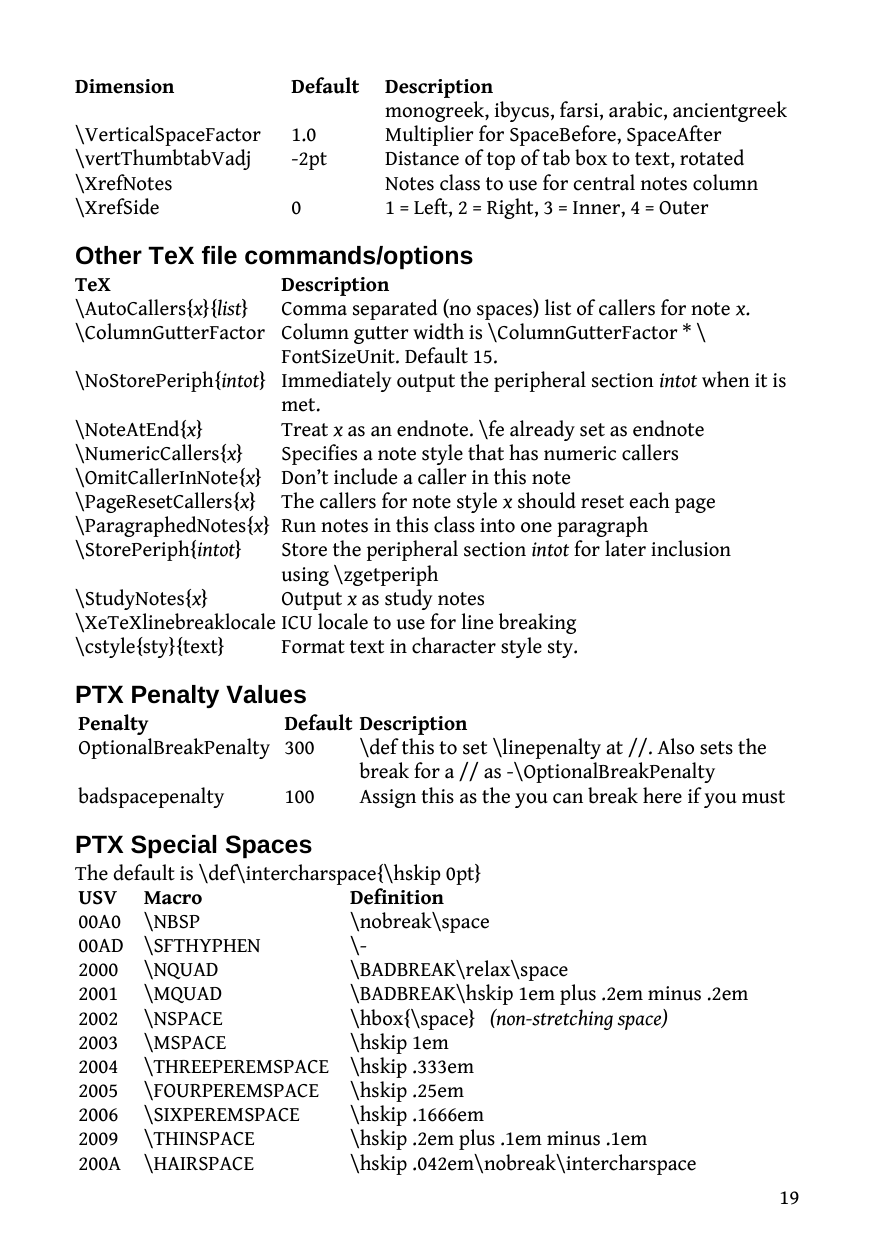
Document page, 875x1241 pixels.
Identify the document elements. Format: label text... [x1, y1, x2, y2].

table_cell [291, 172, 385, 196]
table_cell 0 [291, 196, 385, 220]
table_cell monogreek, ibycus, farsi, arabic, ancientgreek [385, 99, 816, 123]
table_cell \ColumnGutterFactor [75, 321, 281, 369]
table_cell 2001 [75, 983, 141, 1007]
table_cell 1.0 [291, 123, 385, 147]
table_header TeX [75, 273, 281, 297]
subtitle PTX Special Spaces [75, 830, 799, 858]
table_cell \BADBREAK\hskip 1em plus .2em minus .2em [347, 983, 807, 1007]
table_header Default [291, 75, 385, 99]
table_cell Comma separated (no spaces) list of callers for note x. [281, 297, 796, 321]
table_cell \NumericCallers{x} [75, 442, 281, 466]
table_cell 300 [281, 736, 356, 785]
table_cell \hskip .042em\nobreak\intercharspace [347, 1152, 807, 1176]
table_cell \HAIRSPACE [141, 1152, 347, 1176]
table_cell \THREEPEREMSPACE [141, 1055, 347, 1079]
table_cell 200A [75, 1152, 141, 1176]
table_cell \nobreak\space [347, 910, 807, 934]
table_cell \StudyNotes{x} [75, 587, 281, 611]
table_cell badspacepenalty [75, 785, 281, 809]
table_cell ICU locale to use for line breaking [281, 611, 796, 635]
table_header Description [281, 273, 796, 297]
table_cell \SFTHYPHEN [141, 934, 347, 958]
table_cell 2009 [75, 1128, 141, 1152]
table_cell \MQUAD [141, 983, 347, 1007]
table_header Default [281, 712, 356, 736]
table_header Macro [141, 886, 347, 910]
table_cell \XrefNotes [75, 172, 291, 196]
table_cell \NoStorePeriph{intot} [75, 370, 281, 418]
table_cell Distance of top of tab box to text, rotated [385, 148, 816, 172]
table_header Dimension [75, 75, 291, 99]
table_cell Don’t include a caller in this note [281, 466, 796, 490]
table_cell 2004 [75, 1055, 141, 1079]
subtitle PTX Penalty Values [75, 680, 799, 709]
table_header Penalty [75, 712, 281, 736]
table_cell Assign this as the you can break here if you must [356, 785, 803, 809]
table_cell 00AD [75, 934, 141, 958]
table_cell \def this to set \linepenalty at //. Also sets the break for a // as -\OptionalBreakPenalty [356, 736, 803, 785]
table_header Description [385, 75, 816, 99]
table_cell Treat x as an endnote. \fe already set as endnote [281, 418, 796, 442]
table_cell \NQUAD [141, 959, 347, 983]
table_cell Column gutter width is \ColumnGutterFactor * \FontSizeUnit. Default 15. [281, 321, 796, 369]
table_cell Output x as study notes [281, 587, 796, 611]
table_cell \OmitCallerInNote{x} [75, 466, 281, 490]
table_cell 2002 [75, 1007, 141, 1031]
table_cell 2006 [75, 1104, 141, 1128]
table_header USV [75, 886, 141, 910]
table_cell \hbox{\space} (non-stretching space) [347, 1007, 807, 1031]
subtitle Other TeX file commands/options [75, 241, 799, 269]
table_cell \hskip .1666em [347, 1104, 807, 1128]
table_header Definition [347, 886, 807, 910]
table_cell \THINSPACE [141, 1128, 347, 1152]
table_cell 2003 [75, 1031, 141, 1055]
table_cell \PageResetCallers{x} [75, 490, 281, 514]
table_cell Multiplier for SpaceBefore, SpaceAfter [385, 123, 816, 147]
table_cell \VerticalSpaceFactor [75, 123, 291, 147]
table_cell \cstyle{sty}{text} [75, 635, 281, 659]
table_cell 00A0 [75, 910, 141, 934]
table_cell Format text in character style sty. [281, 635, 796, 659]
table_cell \vertThumbtabVadj [75, 148, 291, 172]
table_header Description [356, 712, 803, 736]
table_cell 1 = Left, 2 = Right, 3 = Inner, 4 = Outer [385, 196, 816, 220]
table_cell \hskip .25em [347, 1079, 807, 1103]
table_cell \hskip 1em [347, 1031, 807, 1055]
table_cell Notes class to use for central notes column [385, 172, 816, 196]
table_cell \NoteAtEnd{x} [75, 418, 281, 442]
table_cell \NBSP [141, 910, 347, 934]
table_cell \MSPACE [141, 1031, 347, 1055]
table_cell 100 [281, 785, 356, 809]
table_cell \hskip .333em [347, 1055, 807, 1079]
table_cell \XeTeXlinebreaklocale [75, 611, 281, 635]
table_cell \BADBREAK\relax\space [347, 959, 807, 983]
table_cell \- [347, 934, 807, 958]
table_cell 2005 [75, 1079, 141, 1103]
table_cell Specifies a note style that has numeric callers [281, 442, 796, 466]
table_cell Store the peripheral section intot for later inclusion using \⁠zgetperiph [281, 539, 796, 587]
table_cell [75, 99, 291, 123]
table_cell 2000 [75, 959, 141, 983]
table_cell [291, 99, 385, 123]
table_cell Immediately output the peripheral section intot when it is met. [281, 370, 796, 418]
table_cell \XrefSide [75, 196, 291, 220]
table_cell \AutoCallers{x}{list} [75, 297, 281, 321]
list The default is \def\intercharspace{\hskip 0pt} [75, 862, 799, 886]
table_cell -2pt [291, 148, 385, 172]
table_cell OptionalBreakPenalty [75, 736, 281, 785]
table_cell \StorePeriph{intot} [75, 539, 281, 587]
table_cell \FOURPEREMSPACE [141, 1079, 347, 1103]
table_cell Run notes in this class into one paragraph [281, 515, 796, 539]
table_cell \ParagraphedNotes{x} [75, 515, 281, 539]
table_cell \hskip .2em plus .1em minus .1em [347, 1128, 807, 1152]
table_cell \NSPACE [141, 1007, 347, 1031]
table_cell The callers for note style x should reset each page [281, 490, 796, 514]
table_cell \SIXPEREMSPACE [141, 1104, 347, 1128]
